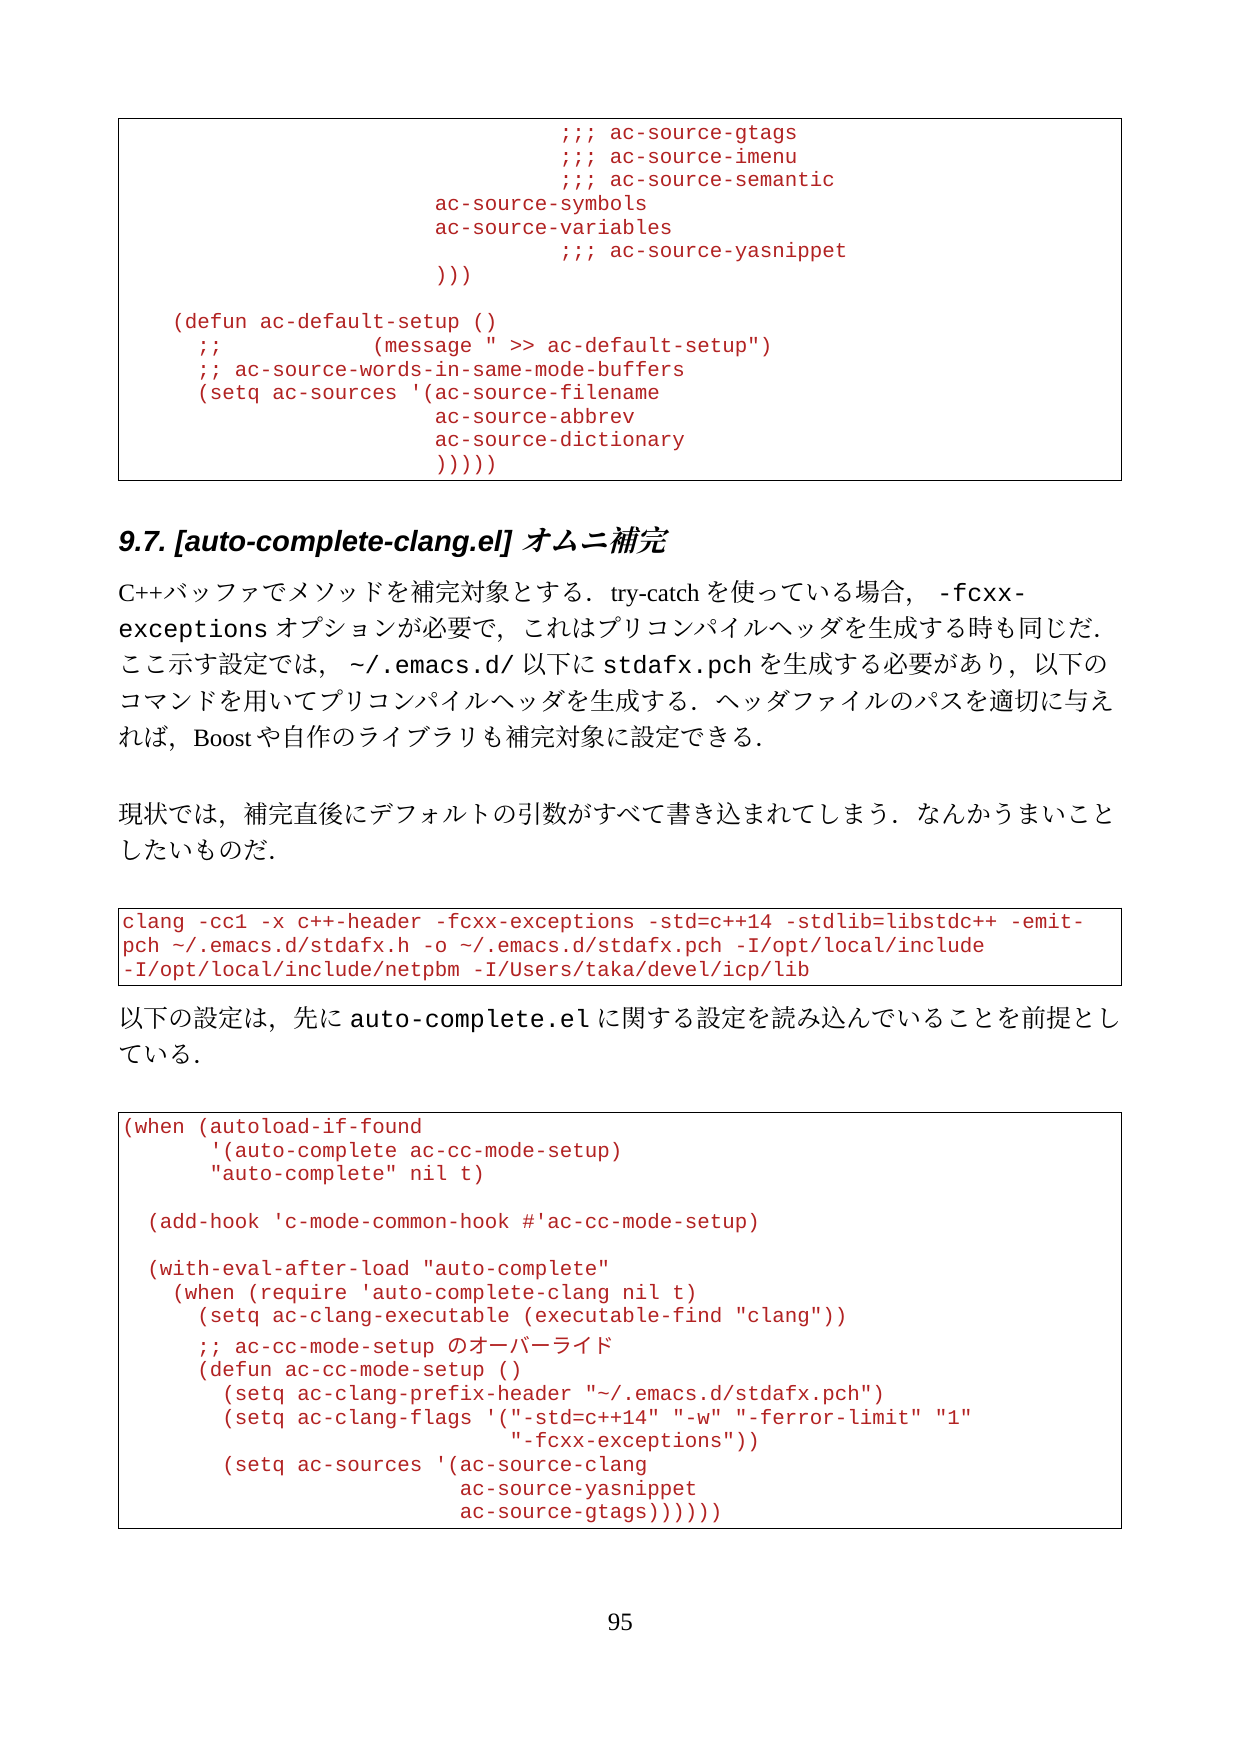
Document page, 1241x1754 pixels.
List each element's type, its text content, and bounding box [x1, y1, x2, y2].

text C++バッファでメソッドを補完対象とする．try-catch を使っている場合， -fcxx-exceptions オプションが必要で，これはプリコンパイルヘッダを生成する時も同じだ．ここ示す設定では， ~/.emacs.d/ 以下に stdafx.pch を生成する必要があり，以下のコマンドを用いてプリコンパイルヘッダを生成する．ヘッダファイルのパスを適切に与えれば，Boostや自作のライブラリも補完対象に設定できる． [118, 572, 1122, 782]
text ac-source-abbrev [119, 402, 1121, 426]
text ;;; ac-source-yasnippet [119, 236, 1121, 260]
text ac-source-gtags)))))) [119, 1497, 1121, 1528]
text ac-source-yasnippet [119, 1474, 1121, 1497]
text 以下の設定は，先に auto-complete.el に関する設定を読み込んでいることを前提としている． [118, 999, 1122, 1100]
text 現状では，補完直後にデフォルトの引数がすべて書き込まれてしまう．なんかうまいことしたいものだ． [118, 794, 1122, 895]
text ac-source-variables [119, 213, 1121, 236]
text (setq ac-clang-prefix-header "~/.emacs.d/stdafx.pch") [119, 1379, 1121, 1403]
text ;; ac-source-words-in-same-mode-buffers [119, 354, 1121, 378]
text (defun ac-default-setup () [119, 307, 1121, 331]
text "-fcxx-exceptions")) [119, 1426, 1121, 1450]
subtitle [auto-complete-clang.el] オムニ補完 [118, 518, 1122, 560]
text ;;; ac-source-imenu [119, 142, 1121, 165]
text "auto-complete" nil t) [119, 1159, 1121, 1183]
text (defun ac-cc-mode-setup () [119, 1355, 1121, 1379]
text clang -cc1 -x c++-header -fcxx-exceptions -std=c++14 -stdlib=libstdc++ -emit-pch ~/.emacs.d/stdafx.h -o ~/.emacs.d/stdafx.pch -I/opt/local/include -I/opt/local/include/netpbm -I/Users/taka/devel/icp/lib [119, 909, 1121, 985]
text ;;; ac-source-semantic [119, 165, 1121, 189]
text ))))) [119, 449, 1121, 480]
text (setq ac-sources '(ac-source-clang [119, 1450, 1121, 1474]
text ;; ac-cc-mode-setup のオーバーライド [119, 1325, 1121, 1355]
text (setq ac-clang-executable (executable-find "clang")) [119, 1301, 1121, 1325]
text (when (require 'auto-complete-clang nil t) [119, 1278, 1121, 1301]
text ac-source-dictionary [119, 426, 1121, 449]
text ;;; ac-source-gtags [119, 119, 1121, 142]
text (when (autoload-if-found [119, 1113, 1121, 1136]
text (setq ac-sources '(ac-source-filename [119, 378, 1121, 402]
text (setq ac-clang-flags '("-std=c++14" "-w" "-ferror-limit" "1" [119, 1403, 1121, 1426]
text (add-hook 'c-mode-common-hook #'ac-cc-mode-setup) [119, 1207, 1121, 1230]
text ))) [119, 260, 1121, 284]
text ac-source-symbols [119, 189, 1121, 213]
text (with-eval-after-load "auto-complete" [119, 1254, 1121, 1278]
text '(auto-complete ac-cc-mode-setup) [119, 1136, 1121, 1159]
text ;; (message " >> ac-default-setup") [119, 331, 1121, 354]
